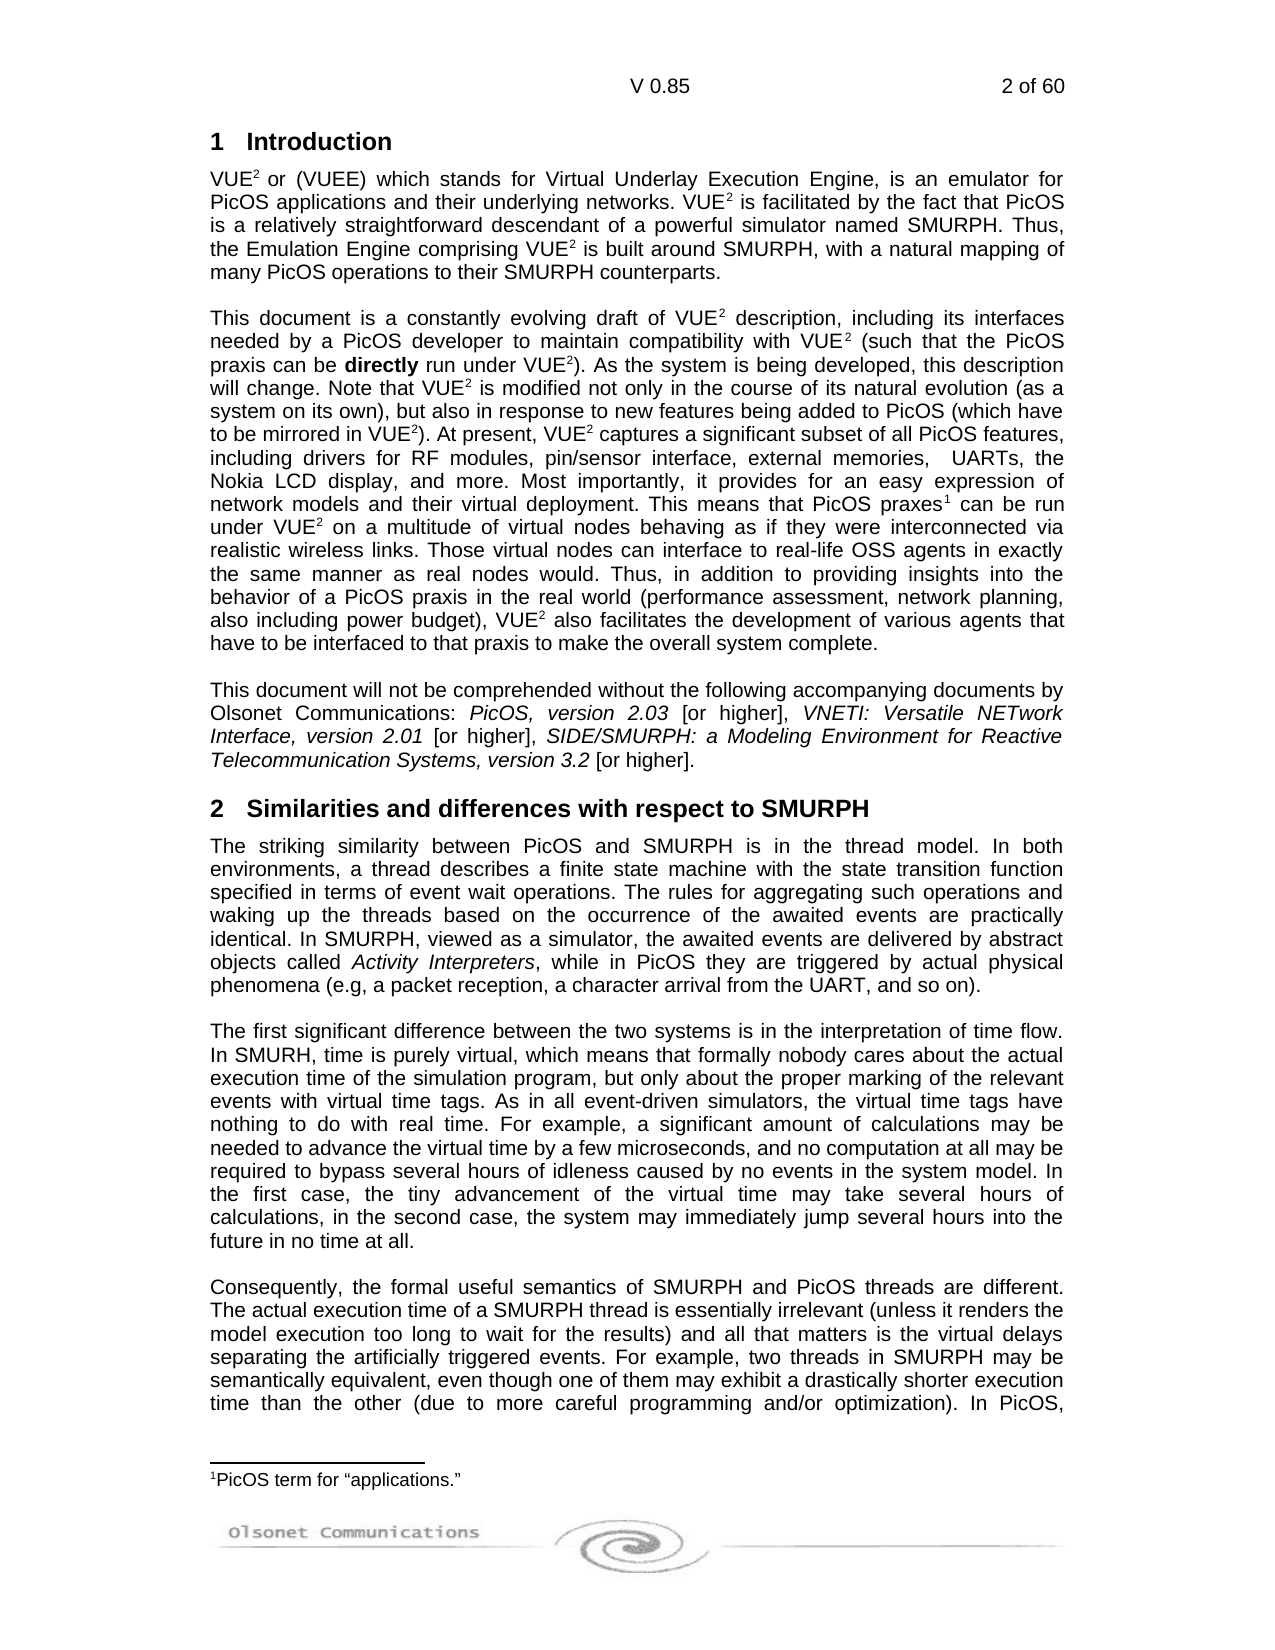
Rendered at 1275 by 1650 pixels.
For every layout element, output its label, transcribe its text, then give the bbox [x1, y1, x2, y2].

text This document is a constantly evolving draft of VUE2 description, including its interfaces needed by a PicOS developer to maintain compatibility with VUE2 (such that the PicOS praxis can be directly run under VUE2). As the system is being developed, this description will change. Note that VUE2 is modified not only in the course of its natural evolution (as a system on its own), but also in response to new features being added to PicOS (which have to be mirrored in VUE2). At present, VUE2 captures a significant subset of all PicOS features, including drivers for RF modules, pin/sensor interface, external memories, UARTs, the Nokia LCD display, and more. Most importantly, it provides for an easy expression of network models and their virtual deployment. This means that PicOS praxes can be run under VUE2 on a multitude of virtual nodes behaving as if they were interconnected via realistic wireless links. Those virtual nodes can interface to real-life OSS agents in exactly the same manner as real nodes would. Thus, in addition to providing insights into the behavior of a PicOS praxis in the real world (performance assessment, network planning, also including power budget), VUE2 also facilitates the development of various agents that have to be interfaced to that praxis to make the overall system complete. [210, 307, 1065, 655]
text Consequently, the formal useful semantics of SMURPH and PicOS threads are different. The actual execution time of a SMURPH thread is essentially irrelevant (unless it renders the model execution too long to wait for the results) and all that matters is the virtual delays separating the artificially triggered events. For example, two threads in SMURPH may be semantically equivalent, even though one of them may exhibit a drastically shorter execution time than the other (due to more careful programming and/or optimization). In PicOS, [210, 1276, 1065, 1415]
text PicOS term for “applications.” [210, 1469, 1065, 1490]
subtitle Similarities and differences with respect to SMURPH [210, 794, 1065, 822]
text VUE2 or (VUEE) which stands for Virtual Underlay Execution Engine, is an emulator for PicOS applications and their underlying networks. VUE2 is facilitated by the fact that PicOS is a relatively straightforward descendant of a powerful simulator named SMURPH. Thus, the Emulation Engine comprising VUE2 is built around SMURPH, with a natural mapping of many PicOS operations to their SMURPH counterparts. [210, 167, 1065, 283]
subtitle Introduction [210, 128, 1065, 156]
text This document will not be comprehended without the following accompanying documents by Olsonet Communications: PicOS, version 2.03 [or higher], VNETI: Versatile NETwork Interface, version 2.01 [or higher], SIDE/SMURPH: a Modeling Environment for Reactive Telecommunication Systems, version 3.2 [or higher]. [210, 678, 1065, 771]
text The striking similarity between PicOS and SMURPH is in the thread model. In both environments, a thread describes a finite state machine with the state transition function specified in terms of event wait operations. The rules for aggregating such operations and waking up the threads based on the occurrence of the awaited events are practically identical. In SMURPH, viewed as a simulator, the awaited events are delivered by abstract objects called Activity Interpreters, while in PicOS they are triggered by actual physical phenomena (e.g, a packet reception, a character arrival from the UART, and so on). [210, 834, 1065, 997]
picture [210, 1504, 1065, 1596]
text The first significant difference between the two systems is in the interpretation of time flow. In SMURH, time is purely virtual, which means that formally nobody cares about the actual execution time of the simulation program, but only about the proper marking of the relevant events with virtual time tags. As in all event-driven simulators, the virtual time tags have nothing to do with real time. For example, a significant amount of calculations may be needed to advance the virtual time by a few microseconds, and no computation at all may be required to bypass several hours of idleness caused by no events in the system model. In the first case, the tiny advancement of the virtual time may take several hours of calculations, in the second case, the system may immediately jump several hours into the future in no time at all. [210, 1020, 1065, 1252]
